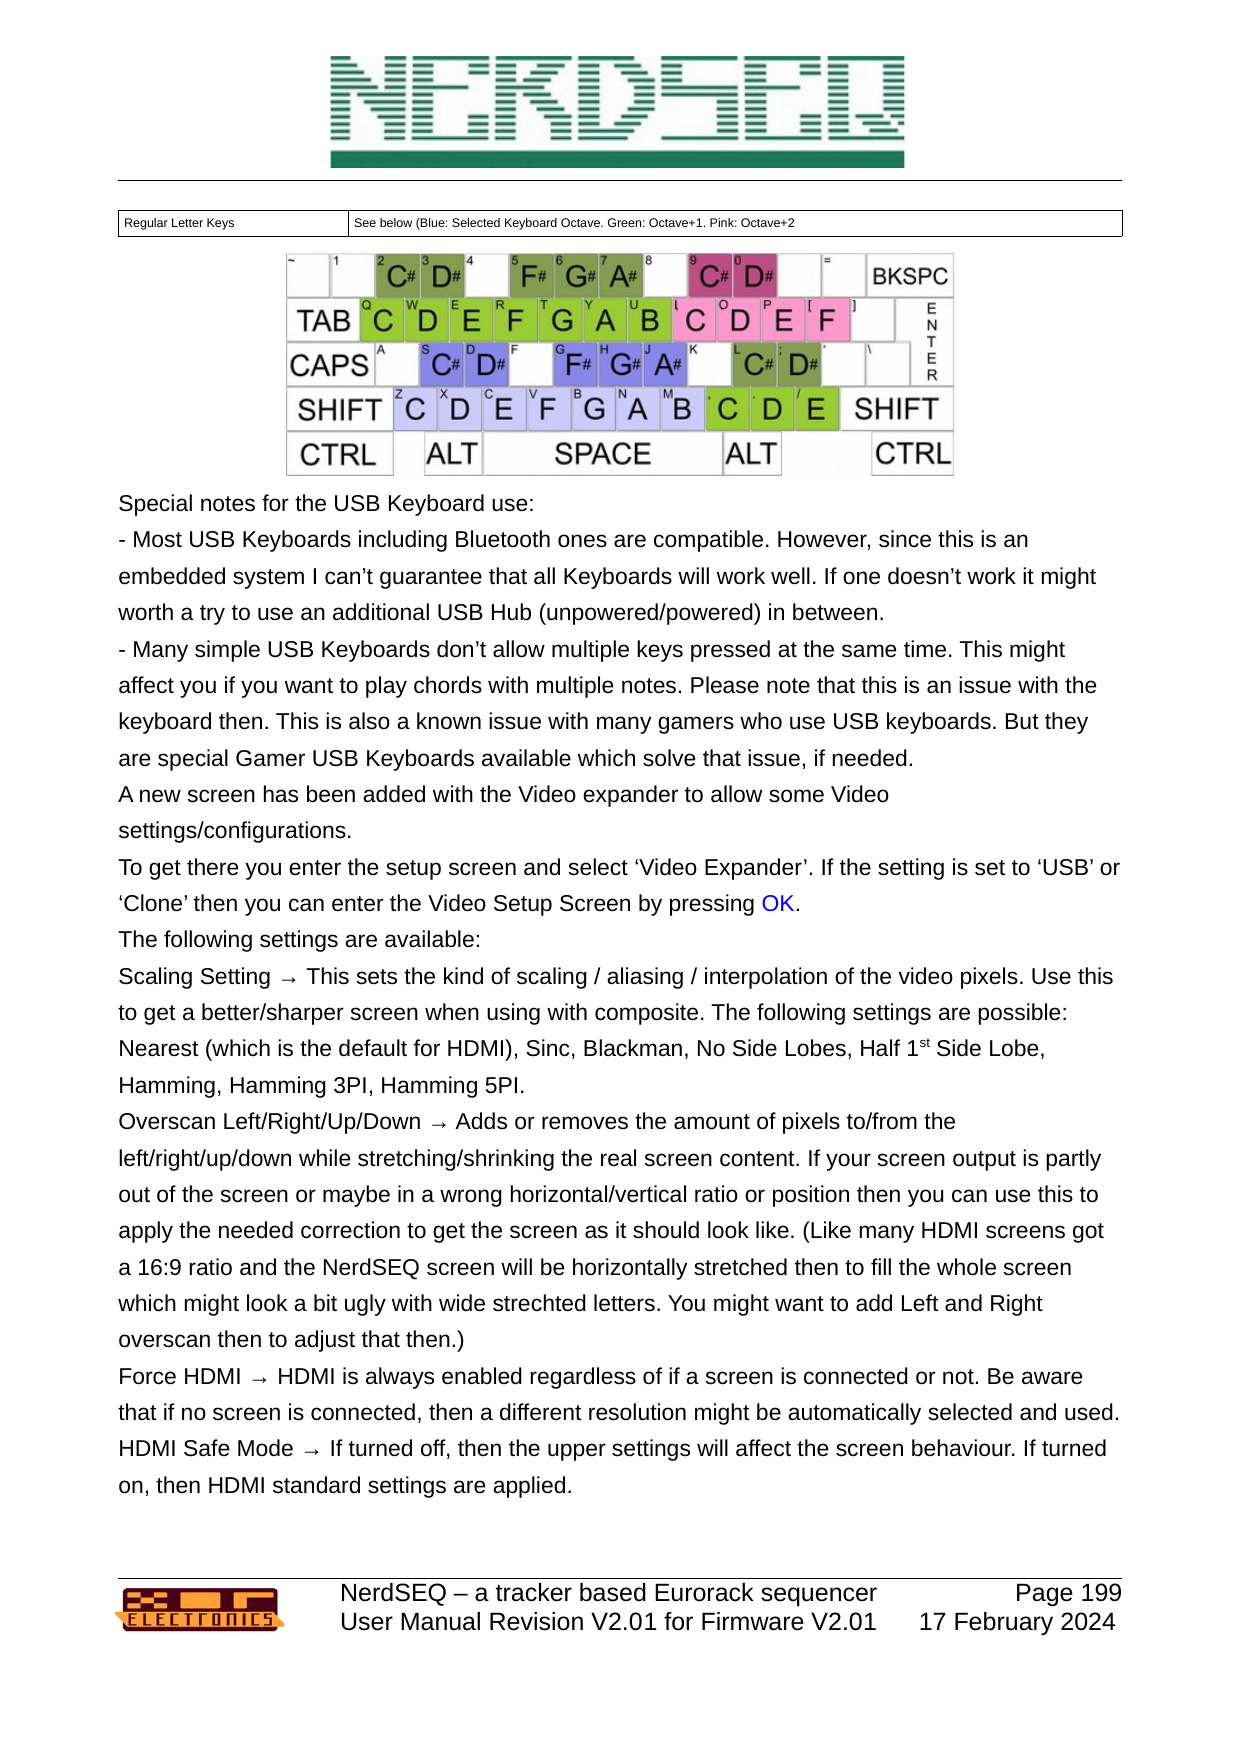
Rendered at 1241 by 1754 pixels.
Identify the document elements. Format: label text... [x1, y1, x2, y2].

text - Many simple USB Keyboards don’t allow multiple keys pressed at the same time. This might affect you if you want to play chords with multiple notes. Please note that this is an issue with the keyboard then. This is also a known issue with many gamers who use USB keyboards. But they are special Gamer USB Keyboards available which solve that issue, if needed. [118, 636, 1122, 771]
picture [286, 253, 955, 476]
text Force HDMI → HDMI is always enabled regardless of if a screen is connected or not. Be aware that if no screen is connected, then a different resolution might be automatically selected and used. [118, 1363, 1122, 1425]
text HDMI Safe Mode → If turned off, then the upper settings will affect the screen behaviour. If turned on, then HDMI standard settings are applied. [118, 1435, 1122, 1498]
text To get there you enter the setup screen and select ‘Video Expander’. If the setting is set to ‘USB’ or ‘Clone’ then you can enter the Video Setup Screen by pressing OK. [118, 854, 1122, 916]
text The following settings are available: [118, 926, 1122, 953]
text A new screen has been added with the Video expander to allow some Video settings/configurations. [118, 781, 1122, 844]
text Scaling Setting → This sets the kind of scaling / aliasing / interpolation of the video pixels. Use this to get a better/sharper screen when using with composite. The following settings are possible: Nearest (which is the default for HDMI), Sinc, Blackman, No Side Lobes, Half 1st Side Lobe, Hamming, Hamming 3PI, Hamming 5PI. [118, 963, 1122, 1098]
table_cell Regular Letter Keys [119, 211, 348, 236]
text - Most USB Keyboards including Bluetooth ones are compatible. However, since this is an embedded system I can’t guarantee that all Keyboards will work well. If one doesn’t work it might worth a try to use an additional USB Hub (unpowered/powered) in between. [118, 526, 1122, 626]
picture [330, 56, 905, 168]
text Overscan Left/Right/Up/Down → Adds or removes the amount of pixels to/from the left/right/up/down while stretching/shrinking the real screen content. If your screen output is partly out of the screen or maybe in a wrong horizontal/vertical ratio or position then you can use this to apply the needed correction to get the screen as it should look like. (Like many HDMI screens got a 16:9 ratio and the NerdSEQ screen will be horizontally stretched then to fill the whole screen which might look a bit ugly with wide strechted letters. You might want to add Left and Right overscan then to adjust that then.) [118, 1108, 1122, 1353]
text Special notes for the USB Keyboard use: [118, 490, 1122, 516]
picture [115, 1584, 285, 1634]
table_cell See below (Blue: Selected Keyboard Octave. Green: Octave+1. Pink: Octave+2 [349, 211, 1122, 236]
